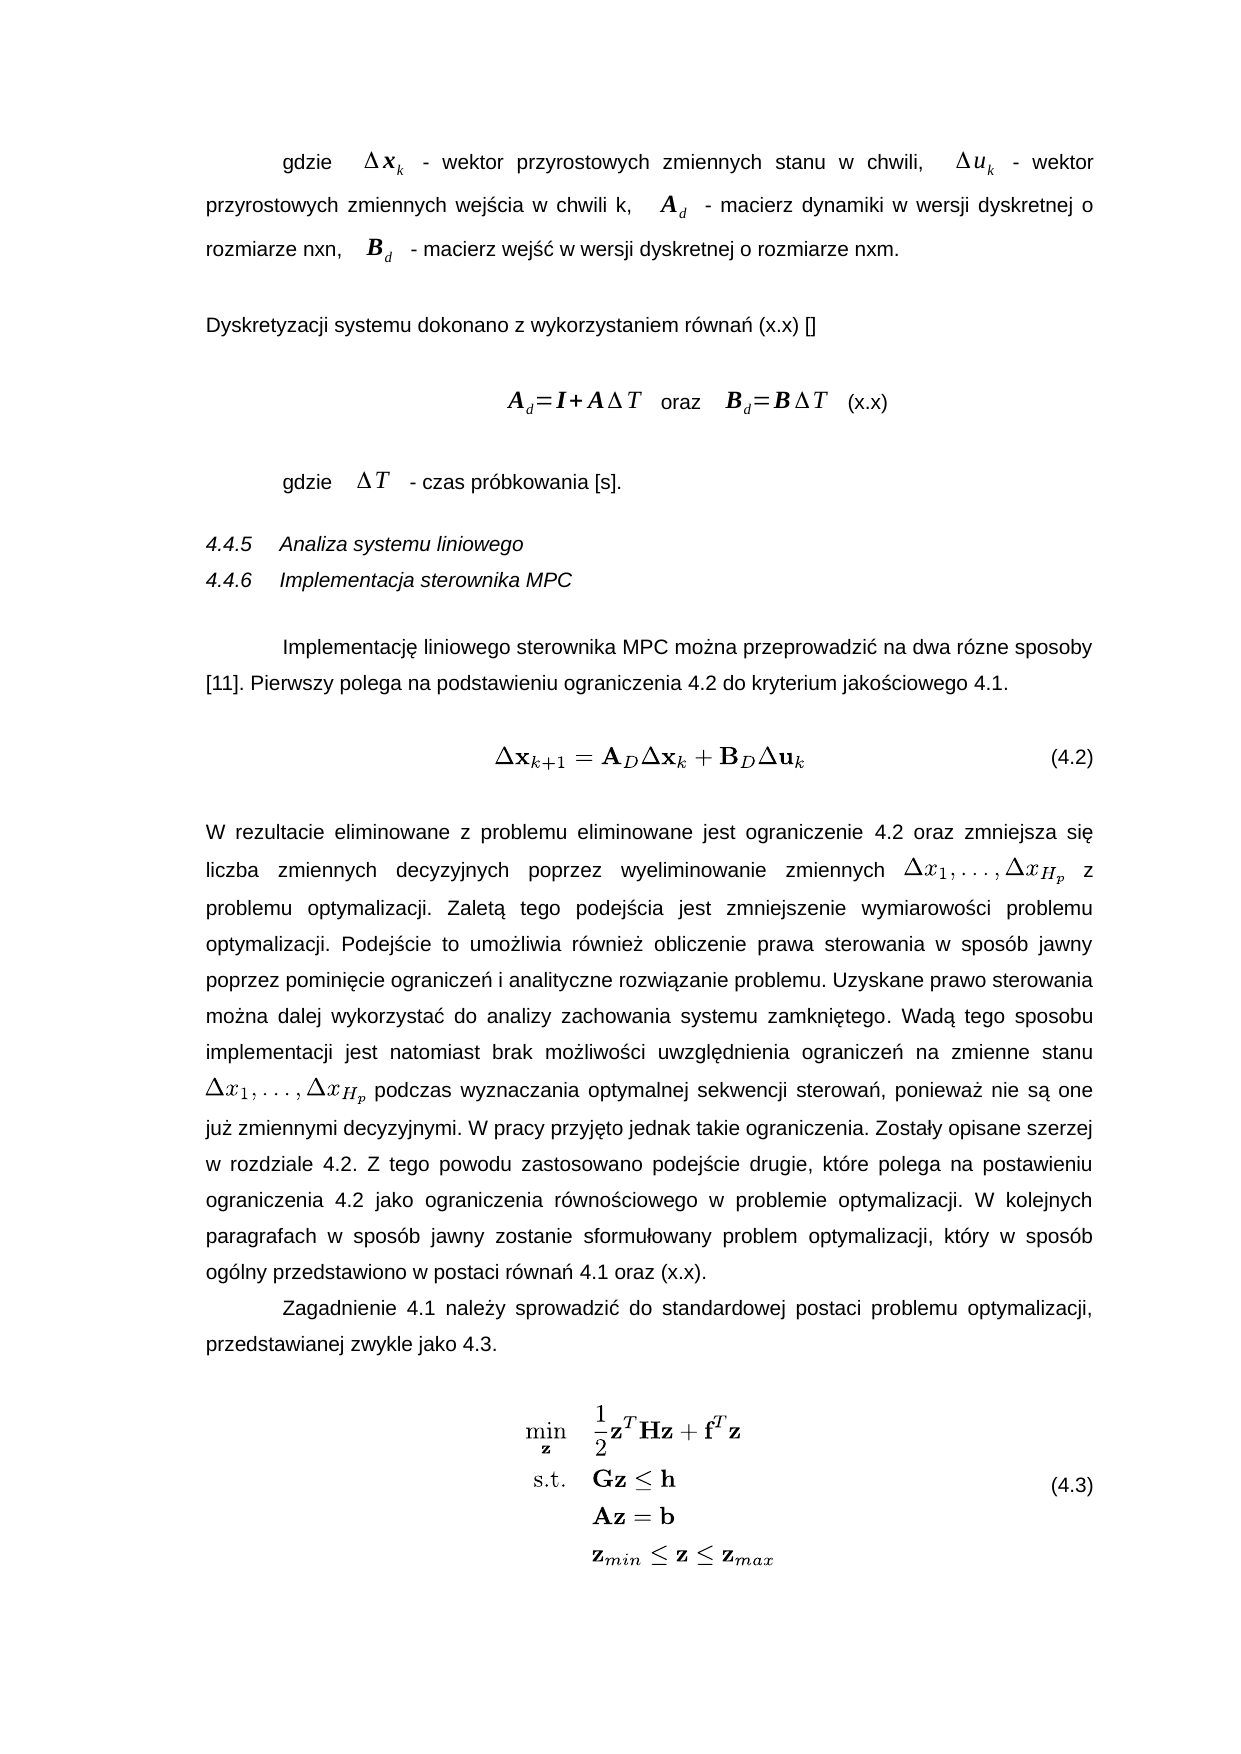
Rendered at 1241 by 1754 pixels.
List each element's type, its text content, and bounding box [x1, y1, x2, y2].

text oraz (x.x) [206, 386, 1093, 418]
text Zagadnienie 4.1 należy sprowadzić do standardowej postaci problemu optymalizacji, przedstawianej zwykle jako 4.3. [206, 1296, 1093, 1356]
text W rezultacie eliminowane z problemu eliminowane jest ograniczenie 4.2 oraz zmniejsza się liczba zmiennych decyzyjnych poprzez wyeliminowanie zmiennych z problemu optymalizacji. Zaletą tego podejścia jest zmniejszenie wymiarowości problemu optymalizacji. Podejście to umożliwia również obliczenie prawa sterowania w sposób jawny poprzez pominięcie ograniczeń i analityczne rozwiązanie problemu. Uzyskane prawo sterowania można dalej wykorzystać do analizy zachowania systemu zamkniętego. Wadą tego sposobu implementacji jest natomiast brak możliwości uwzględnienia ograniczeń na zmienne stanu podczas wyznaczania optymalnej sekwencji sterowań, ponieważ nie są one już zmiennymi decyzyjnymi. W pracy przyjęto jednak takie ograniczenia. Zostały opisane szerzej w rozdziale 4.2. Z tego powodu zastosowano podejście drugie, które polega na postawieniu ograniczenia 4.2 jako ograniczenia równościowego w problemie optymalizacji. W kolejnych paragrafach w sposób jawny zostanie sformułowany problem optymalizacji, który w sposób ogólny przedstawiono w postaci równań 4.1 oraz (x.x). [206, 819, 1093, 1284]
text (4.2) [206, 744, 1093, 770]
text Implementację liniowego sterownika MPC można przeprowadzić na dwa rózne sposoby [11]. Pierwszy polega na podstawieniu ograniczenia 4.2 do kryterium jakościowego 4.1. [206, 635, 1093, 695]
text Dyskretyzacji systemu dokonano z wykorzystaniem równań (x.x) [] [206, 313, 1093, 337]
text gdzie - wektor przyrostowych zmiennych stanu w chwili, - wektor przyrostowych zmiennych wejścia w chwili k, - macierz dynamiki w wersji dyskretnej o rozmiarze nxn, - macierz wejść w wersji dyskretnej o rozmiarze nxm. [206, 147, 1093, 265]
subtitle Implementacja sterownika MPC [206, 568, 1093, 592]
text (4.3) [603, 1405, 1093, 1566]
subtitle Analiza systemu liniowego [206, 532, 1093, 556]
text gdzie - czas próbkowania [s]. [206, 467, 1093, 495]
text [206, 1405, 606, 1566]
